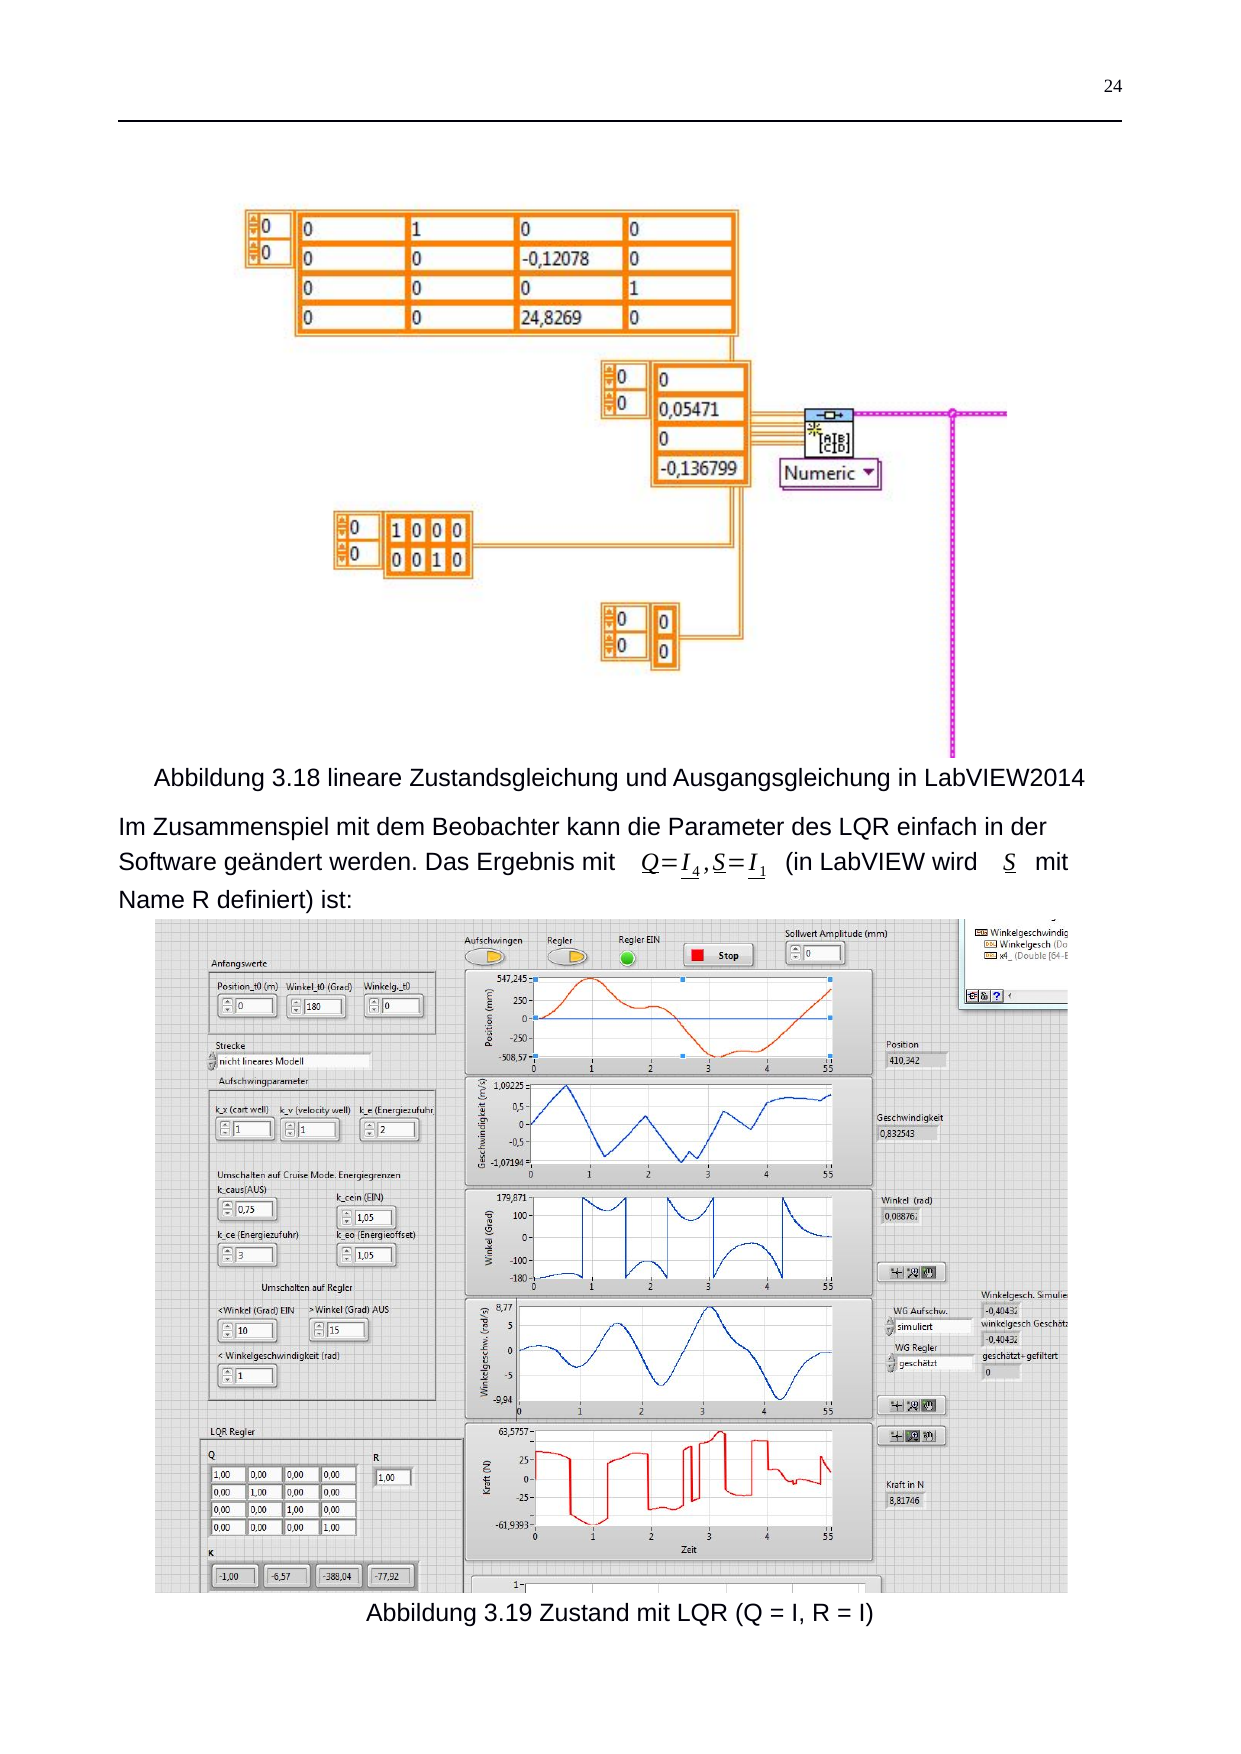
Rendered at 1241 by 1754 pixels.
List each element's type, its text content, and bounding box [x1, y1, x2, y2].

text Abbildung 3.19 Zustand mit LQR (Q = I, R = I) [118, 1593, 1122, 1627]
text Im Zusammenspiel mit dem Beobachter kann die Parameter des LQR einfach in der Software geändert werden. Das Ergebnis mit (in LabVIEW wird mit Name R definiert) ist: [118, 812, 1122, 914]
text Abbildung 3.18 lineare Zustandsgleichung und Ausgangsgleichung in LabVIEW2014 [118, 758, 1122, 792]
picture [155, 919, 1068, 1593]
picture [110, 129, 1008, 758]
